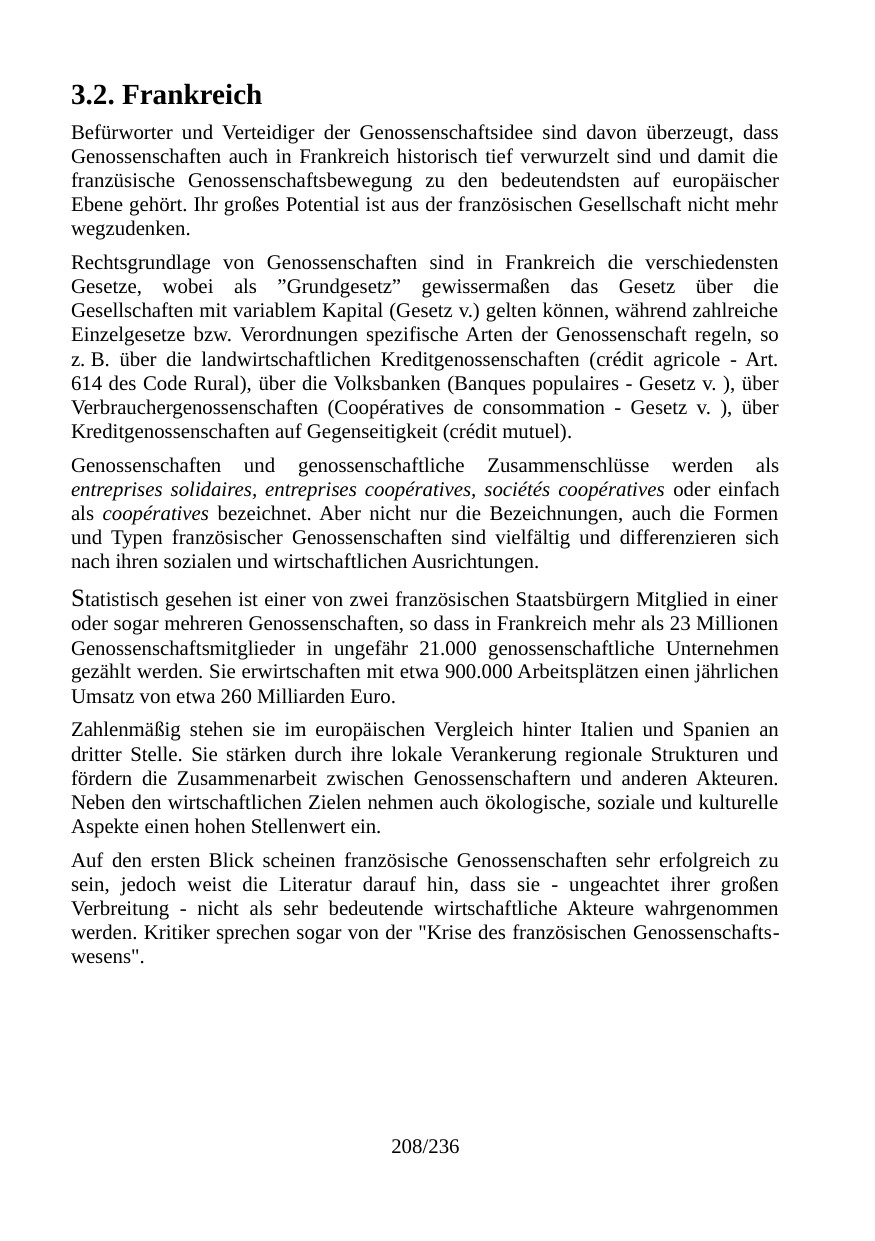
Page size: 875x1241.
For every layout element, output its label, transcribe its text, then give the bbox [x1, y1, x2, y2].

text Rechtsgrundlage von Genossenschaften sind in Frankreich die verschiedensten Gesetze, wobei als ”Grundgesetz” gewissermaßen das Gesetz über die Gesellschaften mit variablem Kapital (Gesetz v.) gelten können, während zahlreiche Einzelgesetze bzw. Verordnungen spezifische Arten der Genossenschaft regeln, so z. B. über die landwirtschaftlichen Kreditgenossenschaften (crédit agricole - Art. 614 des Code Rural), über die Volksbanken (Banques populaires - Gesetz v. ), über Verbrauchergenossenschaften (Coopératives de consommation - Gesetz v. ), über Kreditgenossenschaften auf Gegenseitigkeit (crédit mutuel). [71, 250, 779, 443]
text Befürworter und Verteidiger der Genossenschaftsidee sind davon überzeugt, dass Genossenschaften auch in Frankreich historisch tief verwurzelt sind und damit die franzüsische Genossenschaftsbewegung zu den bedeutendsten auf europäischer Ebene gehört. Ihr großes Potential ist aus der französischen Gesellschaft nicht mehr wegzudenken. [71, 120, 779, 240]
text Zahlenmäßig stehen sie im europäischen Vergleich hinter Italien und Spanien an dritter Stelle. Sie stärken durch ihre lokale Verankerung regionale Strukturen und fördern die Zusammenarbeit zwischen Genossenschaftern und anderen Akteuren. Neben den wirtschaftlichen Zielen nehmen auch ökologische, soziale und kulturelle Aspekte einen hohen Stellenwert ein. [71, 717, 779, 838]
text Genossenschaften und genossenschaftliche Zusammenschlüsse werden als entreprises solidaires, entreprises coopératives, sociétés coopératives oder einfach als coopératives bezeichnet. Aber nicht nur die Bezeichnungen, auch die Formen und Typen französischer Genossenschaften sind vielfältig und differenzieren sich nach ihren sozialen und wirtschaftlichen Ausrichtungen. [71, 452, 779, 573]
text Auf den ersten Blick scheinen französische Genossenschaften sehr erfolgreich zu sein, jedoch weist die Literatur darauf hin, dass sie - ungeachtet ihrer großen Verbreitung - nicht als sehr bedeutende wirtschaftliche Akteure wahrgenommen werden. Kritiker sprechen sogar von der "Krise des französischen Genossenschafts­wesens". [71, 847, 779, 968]
text 3.2. Frankreich [71, 77, 779, 110]
text Statistisch gesehen ist einer von zwei französischen Staatsbürgern Mitglied in einer oder sogar mehreren Genossenschaften, so dass in Frankreich mehr als 23 Millionen Genossenschaftsmitglieder in ungefähr 21.000 genossenschaftliche Unternehmen gezählt werden. Sie erwirtschaften mit etwa 900.000 Arbeitsplätzen einen jährlichen Umsatz von etwa 260 Milliarden Euro. [71, 583, 779, 708]
